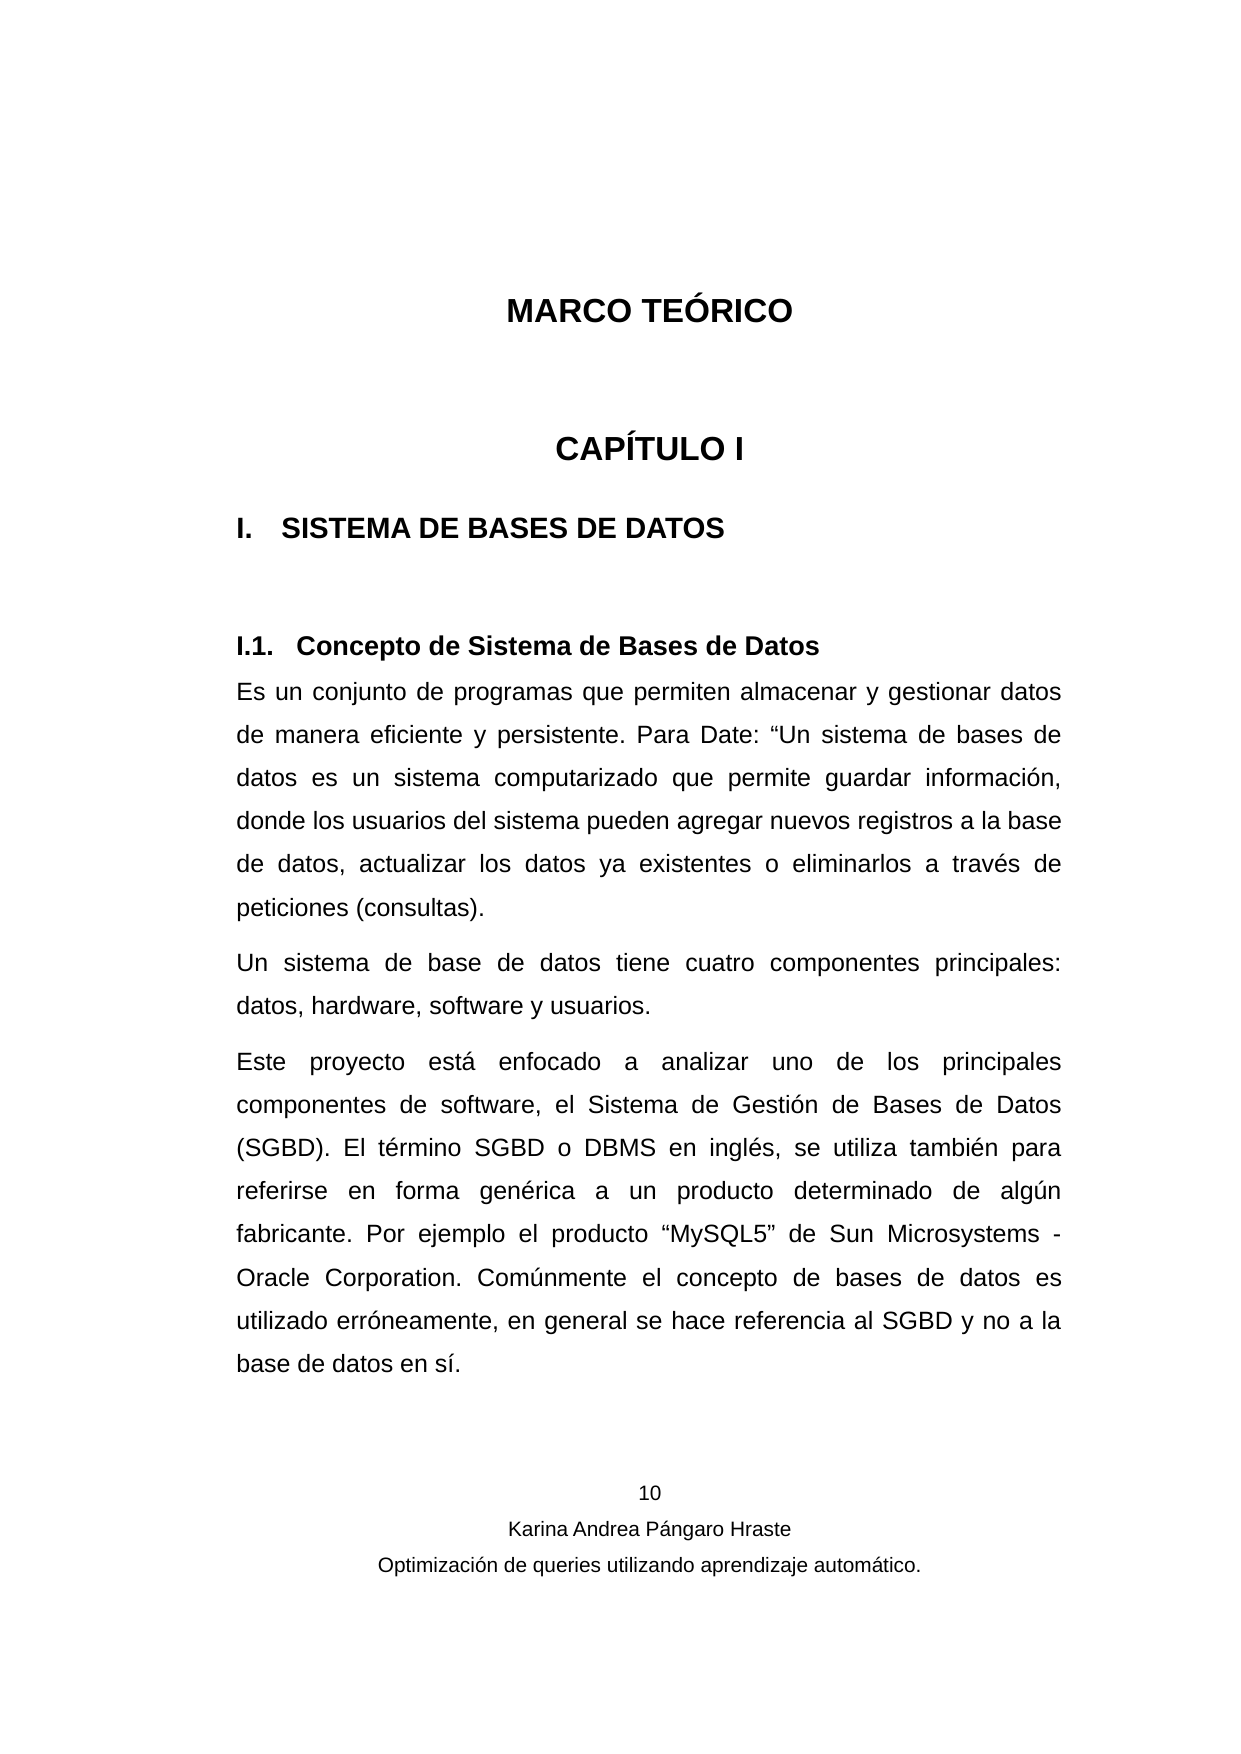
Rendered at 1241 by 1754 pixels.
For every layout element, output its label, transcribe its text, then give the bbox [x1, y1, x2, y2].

text Es un conjunto de programas que permiten almacenar y gestionar datos de manera eficiente y persistente. Para Date: “Un sistema de bases de datos es un sistema computarizado que permite guardar información, donde los usuarios del sistema pueden agregar nuevos registros a la base de datos, actualizar los datos ya existentes o eliminarlos a través de peticiones (consultas). [236, 677, 1063, 921]
subtitle Concepto de Sistema de Bases de Datos [236, 630, 1063, 661]
text Un sistema de base de datos tiene cuatro componentes principales: datos, hardware, software y usuarios. [236, 948, 1063, 1020]
subtitle CAPÍTULO I [236, 429, 1063, 467]
subtitle MARCO TEÓRICO [236, 291, 1063, 329]
text Este proyecto está enfocado a analizar uno de los principales componentes de software, el Sistema de Gestión de Bases de Datos (SGBD). El término SGBD o DBMS en inglés, se utiliza también para referirse en forma genérica a un producto determinado de algún fabricante. Por ejemplo el producto “MySQL5” de Sun Microsystems - Oracle Corporation. Comúnmente el concepto de bases de datos es utilizado erróneamente, en general se hace referencia al SGBD y no a la base de datos en sí. [236, 1047, 1063, 1378]
subtitle SISTEMA DE BASES DE DATOS [236, 512, 1063, 545]
